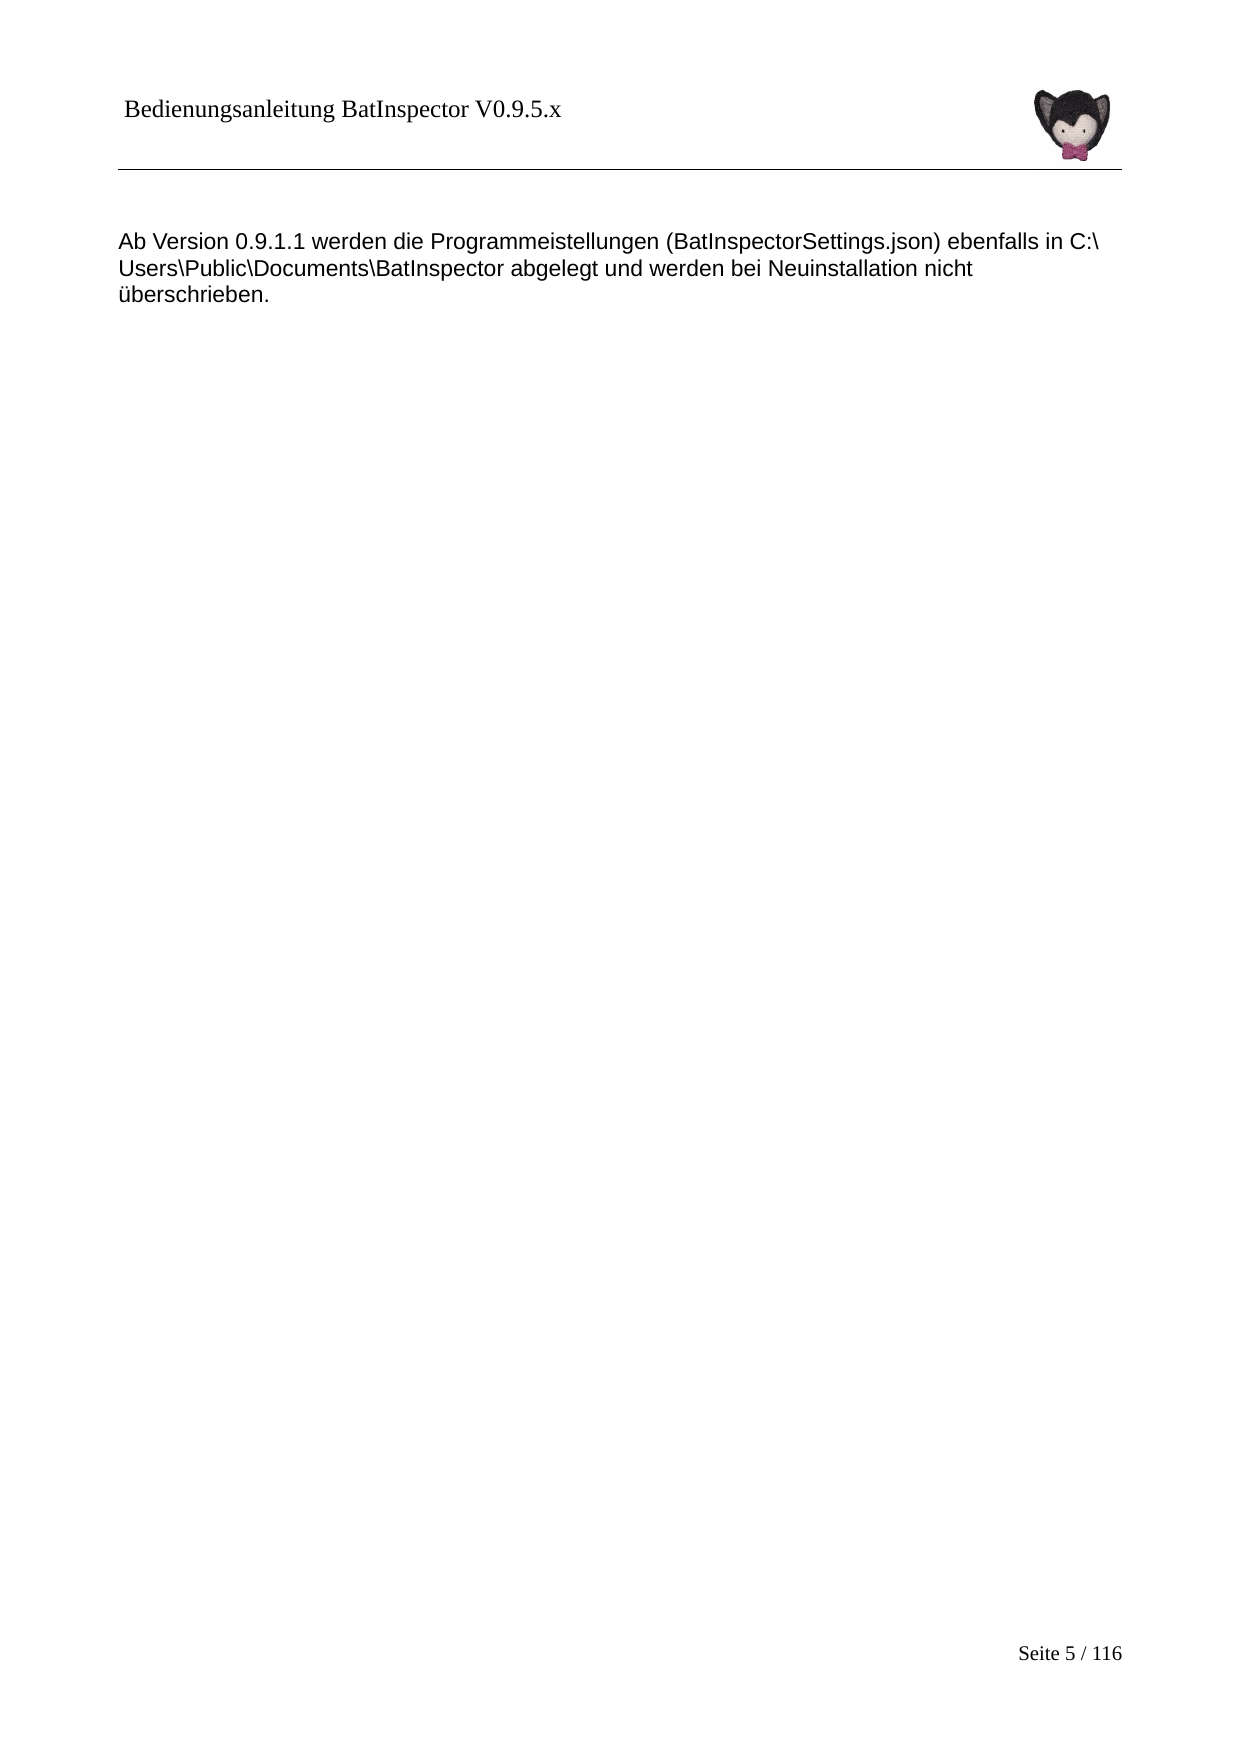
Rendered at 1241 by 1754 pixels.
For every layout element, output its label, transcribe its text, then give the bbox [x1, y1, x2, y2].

text Ab Version 0.9.1.1 werden die Programmeistellungen (BatInspectorSettings.json) ebenfalls in C:\Users\Public\Documents\BatInspector abgelegt und werden bei Neuinstallation nicht überschrieben. [118, 228, 1122, 307]
picture [1030, 80, 1119, 169]
